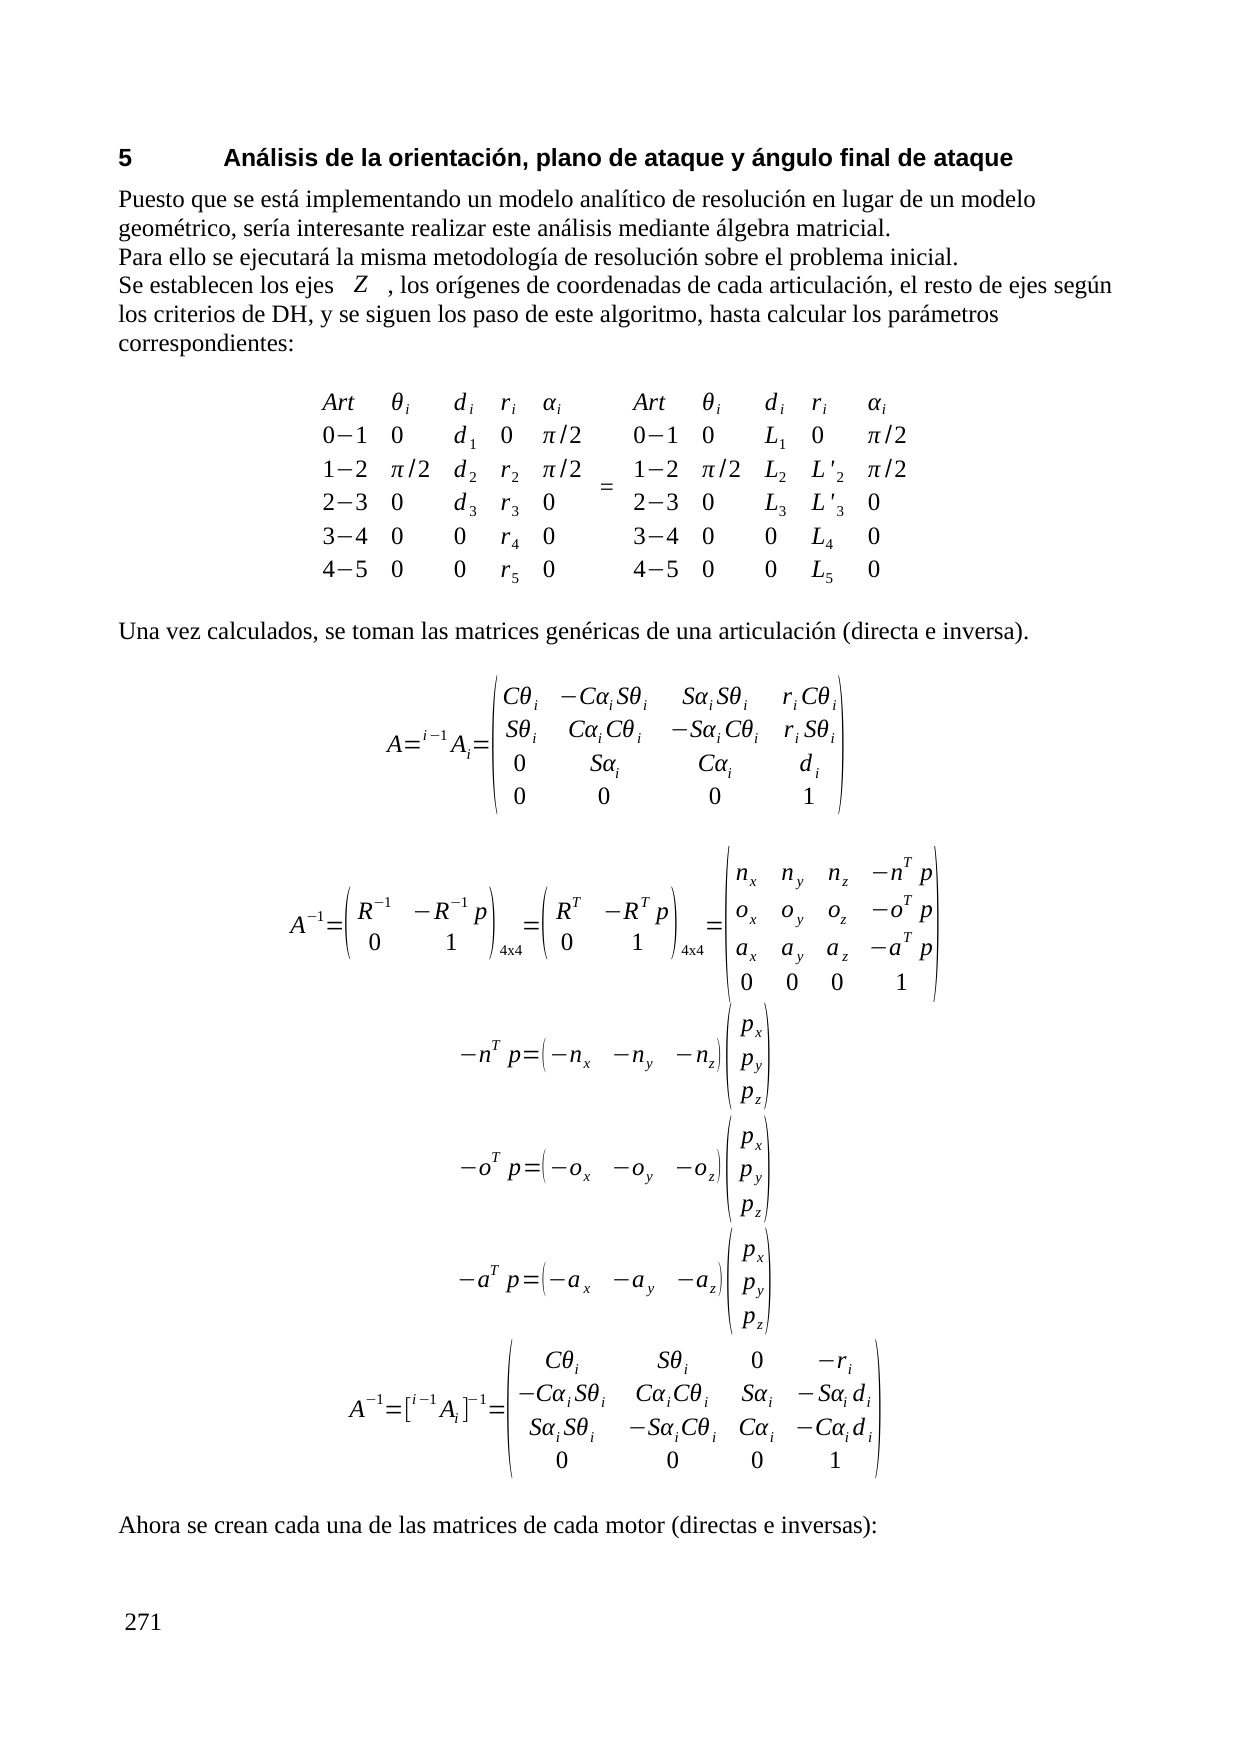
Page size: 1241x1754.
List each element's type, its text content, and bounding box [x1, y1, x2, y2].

text Ahora se crean cada una de las matrices de cada motor (directas e inversas): [118, 1510, 1122, 1539]
text = [118, 385, 1122, 587]
subtitle Análisis de la orientación, plano de ataque y ángulo final de ataque [118, 143, 1122, 172]
text Se establecen los ejes, los orígenes de coordenadas de cada articulación, el resto de ejes según los criterios de DH, y se siguen los paso de este algoritmo, hasta calcular los parámetros correspondientes: [118, 270, 1122, 357]
text Puesto que se está implementando un modelo analítico de resolución en lugar de un modelo geométrico, sería interesante realizar este análisis mediante álgebra matricial. [118, 184, 1122, 242]
text Para ello se ejecutará la misma metodología de resolución sobre el problema inicial. [118, 242, 1122, 270]
text Una vez calculados, se toman las matrices genéricas de una articulación (directa e inversa). [118, 616, 1122, 644]
